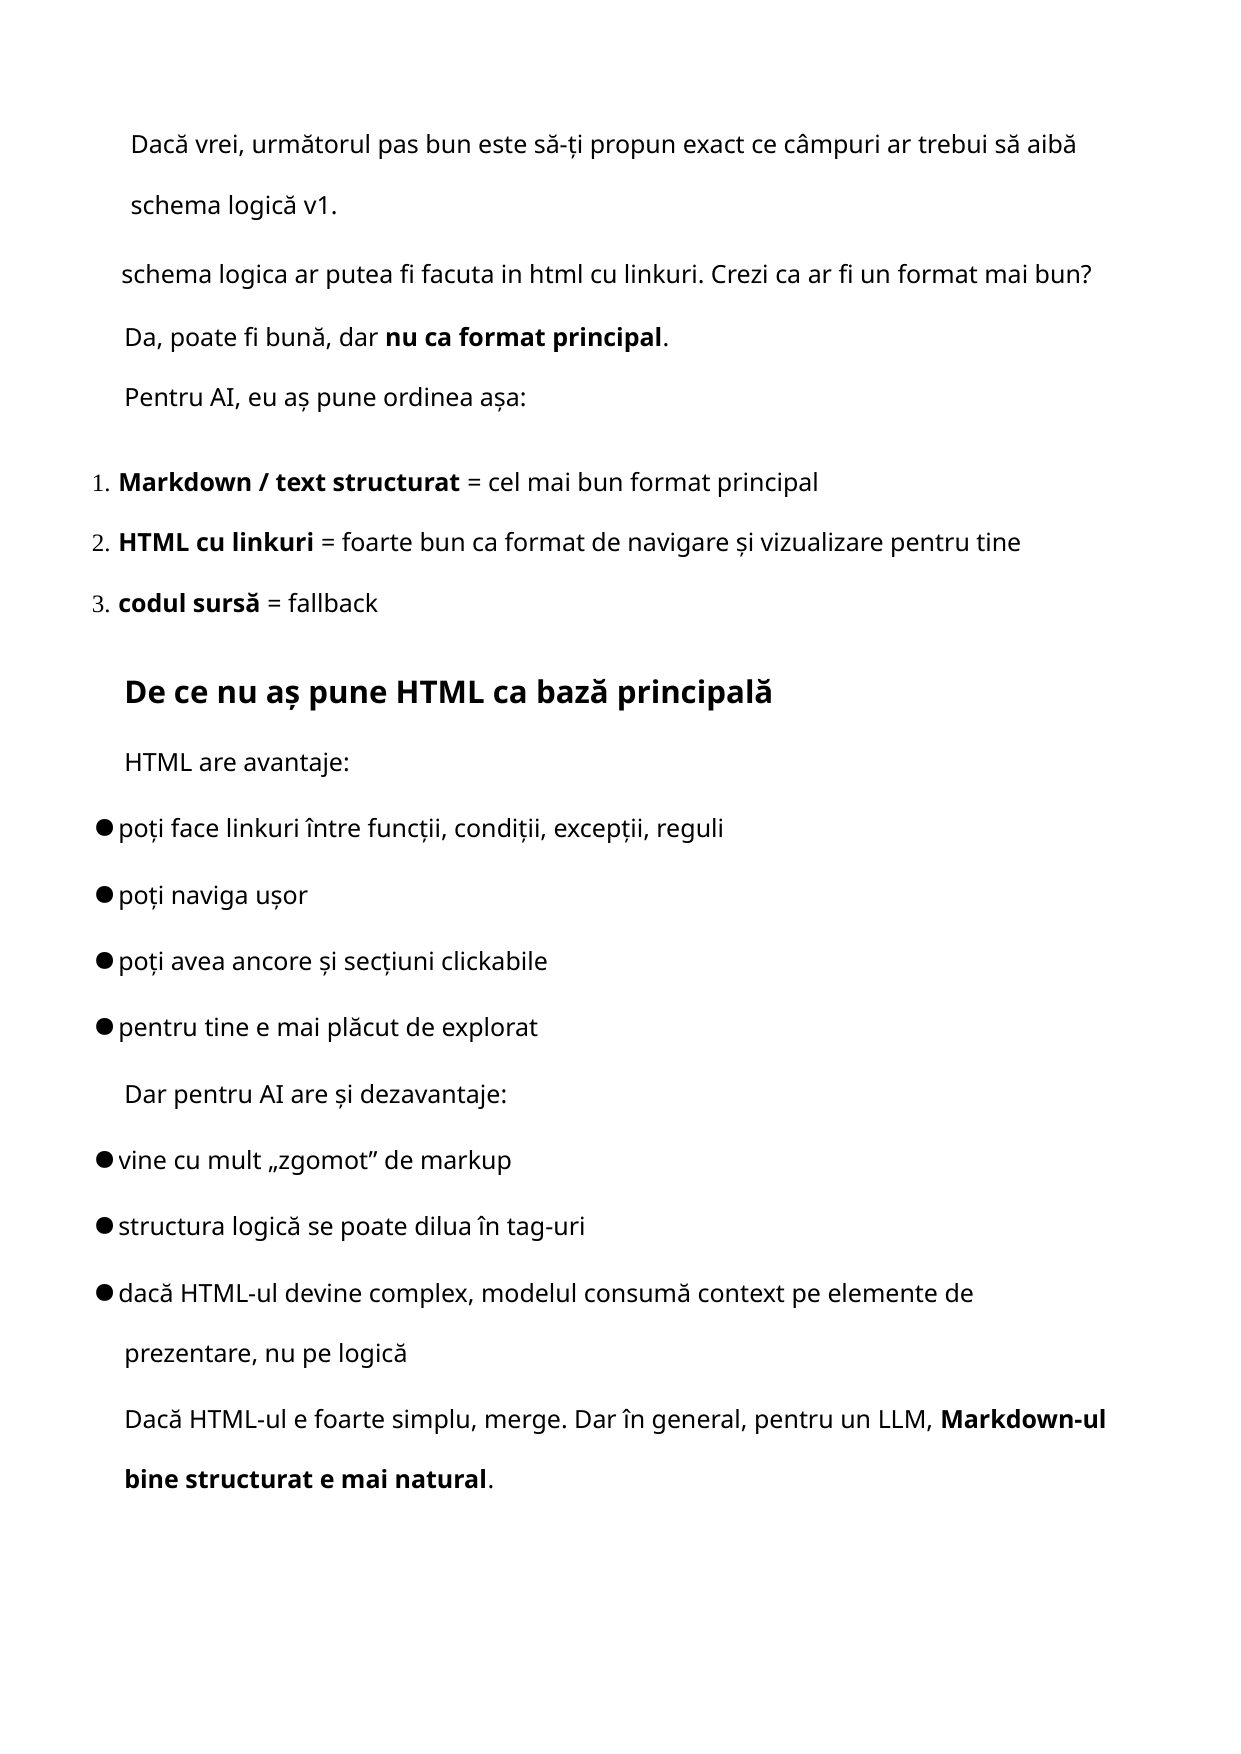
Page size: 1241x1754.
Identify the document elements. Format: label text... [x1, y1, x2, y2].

list vine cu mult „zgomot” de markup [119, 1137, 1122, 1180]
list poți avea ancore și secțiuni clickabile [119, 938, 1122, 981]
text Dacă HTML-ul e foarte simplu, merge. Dar în general, pentru un LLM, Markdown-ul bine structurat e mai natural. [119, 1396, 1122, 1502]
list codul sursă = fallback [119, 579, 1122, 622]
text Pentru AI, eu aș pune ordinea așa: [125, 374, 1122, 417]
text Da, poate fi bună, dar nu ca format principal. [119, 315, 1122, 357]
subtitle De ce nu aș pune HTML ca bază principală [119, 664, 1122, 716]
list Markdown / text structurat = cel mai bun format principal [119, 459, 1122, 502]
list pentru tine e mai plăcut de explorat [119, 1004, 1122, 1047]
list structura logică se poate dilua în tag-uri [119, 1203, 1122, 1246]
text Dar pentru AI are și dezavantaje: [119, 1070, 1122, 1113]
list poți face linkuri între funcții, condiții, excepții, reguli [119, 805, 1122, 848]
list dacă HTML-ul devine complex, modelul consumă context pe elemente de prezentare, nu pe logică [119, 1269, 1122, 1373]
list poți naviga ușor [119, 871, 1122, 914]
list HTML cu linkuri = foarte bun ca format de navigare și vizualizare pentru tine [119, 519, 1122, 562]
text Pentru AI, eu aș pune ordinea așa: [122, 378, 530, 417]
text Dacă vrei, următorul pas bun este să-ți propun exact ce câmpuri ar trebui să aibă schema logică v1. [125, 122, 1122, 227]
text schema logica ar putea fi facuta in html cu linkuri. Crezi ca ar fi un format mai bun? [122, 255, 1095, 294]
text HTML are avantaje: [119, 738, 1122, 782]
